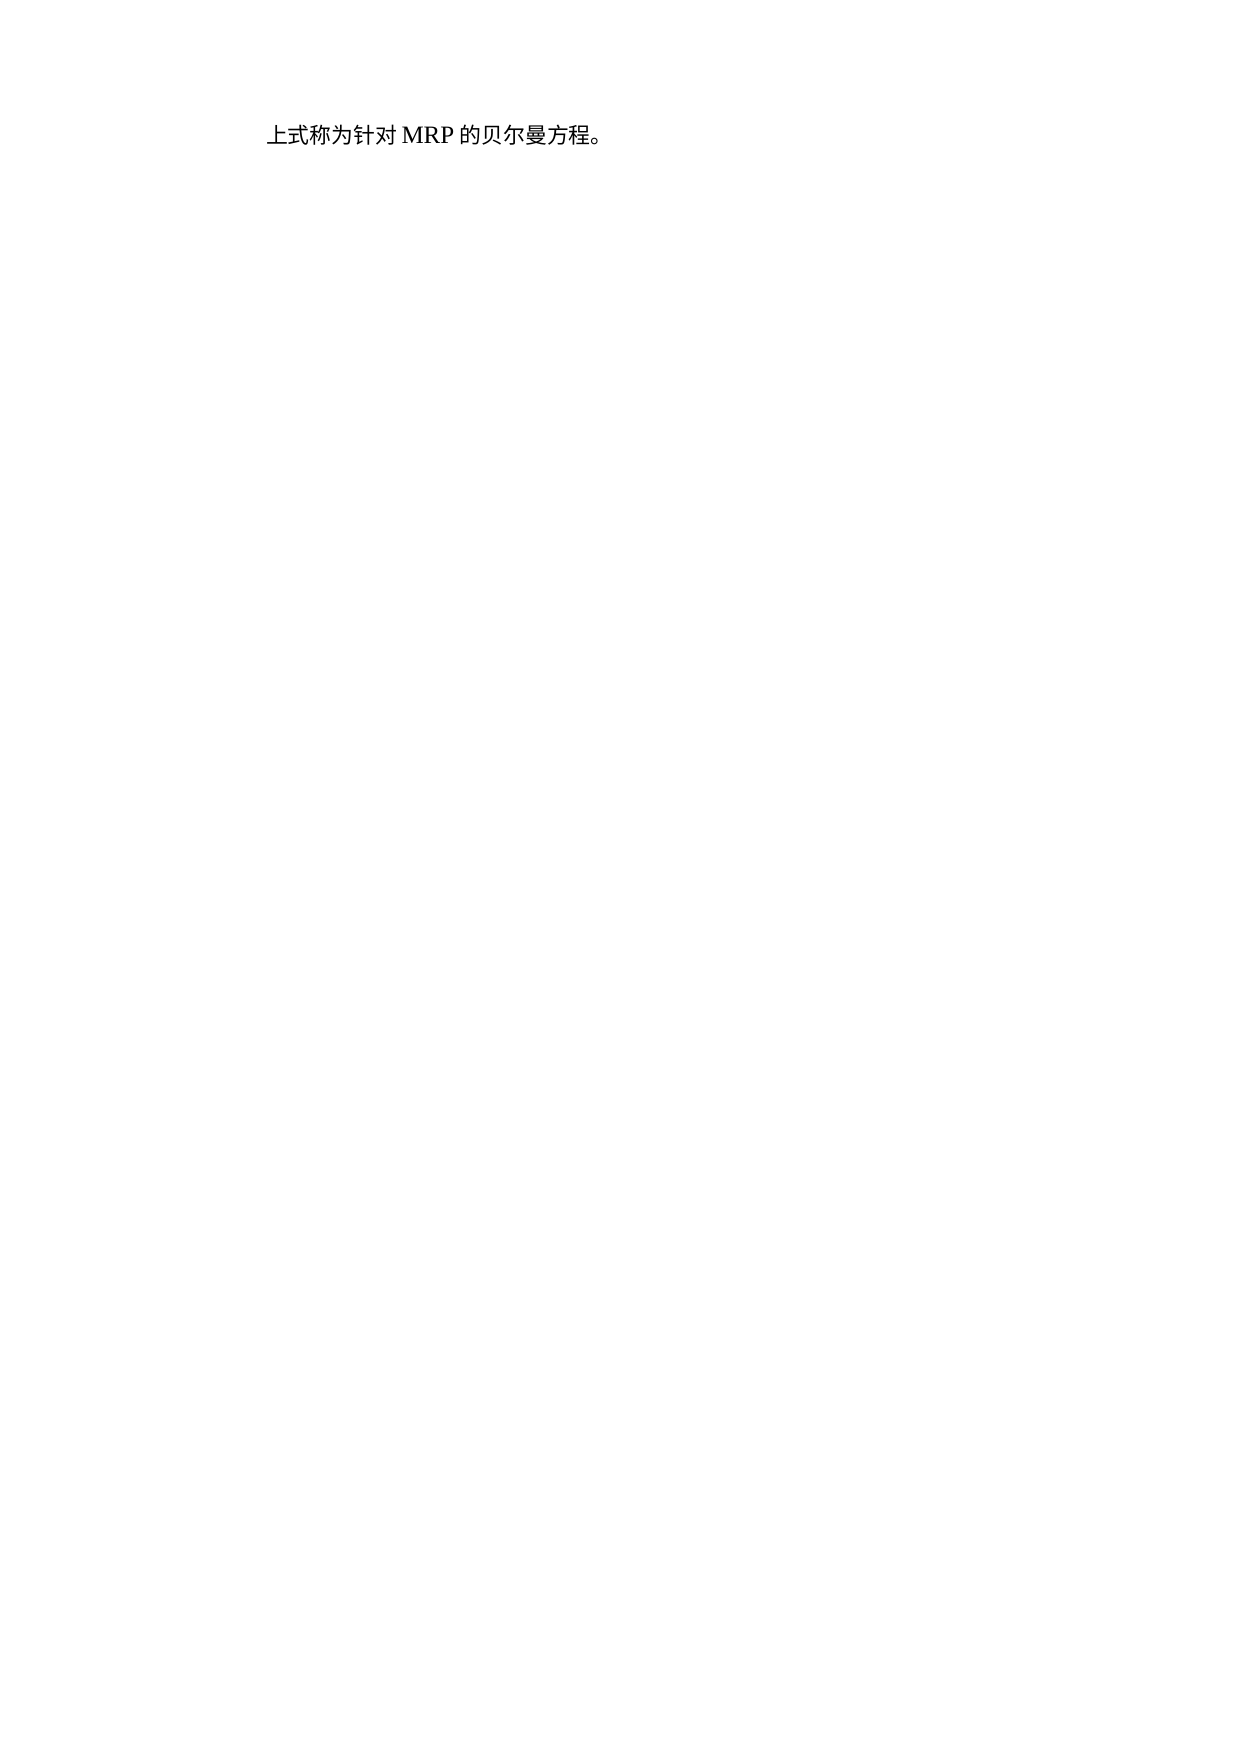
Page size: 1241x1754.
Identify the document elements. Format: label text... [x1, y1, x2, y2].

text 上式称为针对MRP的贝尔曼方程。 [192, 118, 1122, 150]
